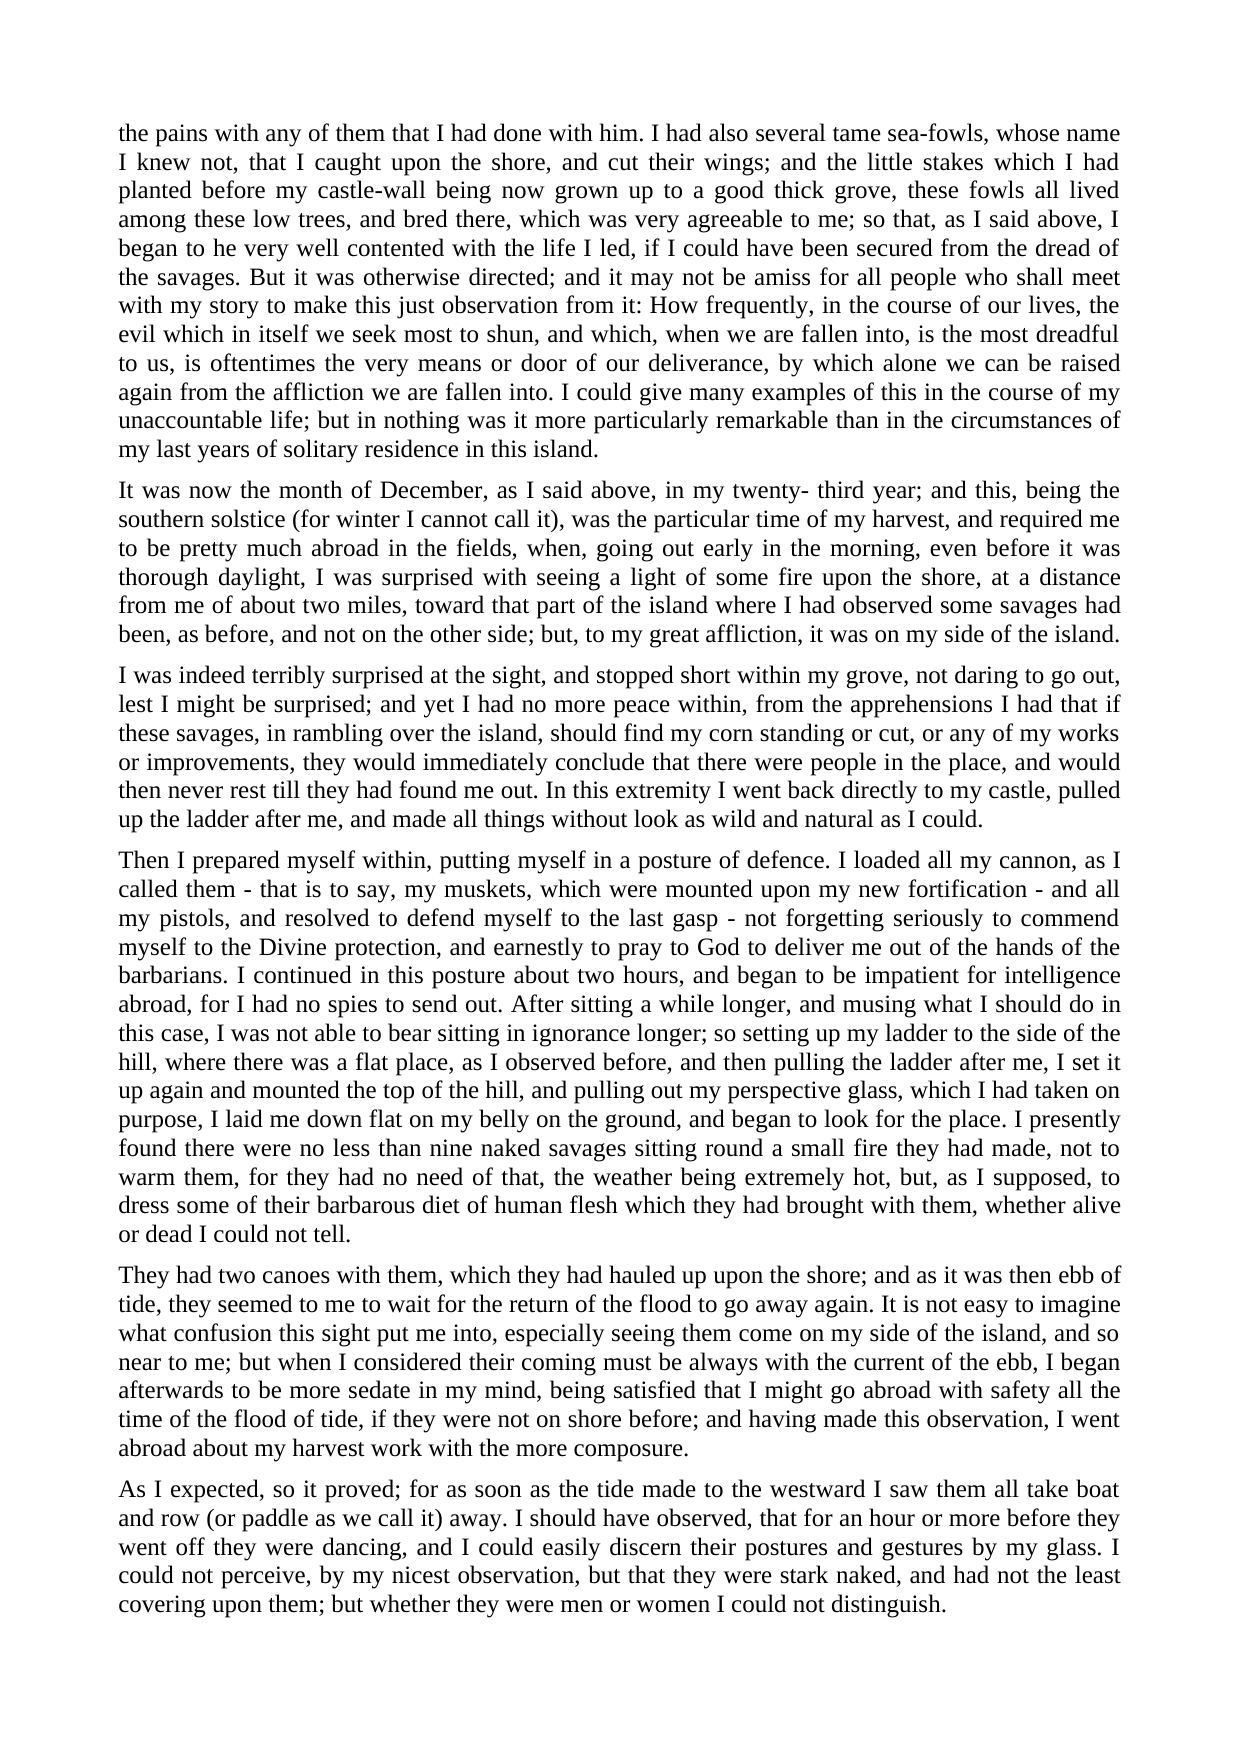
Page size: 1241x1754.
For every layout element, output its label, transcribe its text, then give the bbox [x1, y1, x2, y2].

text Then I prepared myself within, putting myself in a posture of defence. I loaded all my cannon, as I called them - that is to say, my muskets, which were mounted upon my new fortification - and all my pistols, and resolved to defend myself to the last gasp - not forgetting seriously to commend myself to the Divine protection, and earnestly to pray to God to deliver me out of the hands of the barbarians. I continued in this posture about two hours, and began to be impatient for intelligence abroad, for I had no spies to send out. After sitting a while longer, and musing what I should do in this case, I was not able to bear sitting in ignorance longer; so setting up my ladder to the side of the hill, where there was a flat place, as I observed before, and then pulling the ladder after me, I set it up again and mounted the top of the hill, and pulling out my perspective glass, which I had taken on purpose, I laid me down flat on my belly on the ground, and began to look for the place. I presently found there were no less than nine naked savages sitting round a small fire they had made, not to warm them, for they had no need of that, the weather being extremely hot, but, as I supposed, to dress some of their barbarous diet of human flesh which they had brought with them, whether alive or dead I could not tell. [118, 846, 1122, 1248]
text It was now the month of December, as I said above, in my twenty- third year; and this, being the southern solstice (for winter I cannot call it), was the particular time of my harvest, and required me to be pretty much abroad in the fields, when, going out early in the morning, even before it was thorough daylight, I was surprised with seeing a light of some fire upon the shore, at a distance from me of about two miles, toward that part of the island where I had observed some savages had been, as before, and not on the other side; but, to my great affliction, it was on my side of the island. [118, 476, 1122, 648]
text I was indeed terribly surprised at the sight, and stopped short within my grove, not daring to go out, lest I might be surprised; and yet I had no more peace within, from the apprehensions I had that if these savages, in rambling over the island, should find my corn standing or cut, or any of my works or improvements, they would immediately conclude that there were people in the place, and would then never rest till they had found me out. In this extremity I went back directly to my castle, pulled up the ladder after me, and made all things without look as wild and natural as I could. [118, 661, 1122, 833]
text As I expected, so it proved; for as soon as the tide made to the westward I saw them all take boat and row (or paddle as we call it) away. I should have observed, that for an hour or more before they went off they were dancing, and I could easily discern their postures and gestures by my glass. I could not perceive, by my nicest observation, but that they were stark naked, and had not the least covering upon them; but whether they were men or women I could not distinguish. [118, 1474, 1122, 1618]
text They had two canoes with them, which they had hauled up upon the shore; and as it was then ebb of tide, they seemed to me to wait for the return of the flood to go away again. It is not easy to imagine what confusion this sight put me into, especially seeing them come on my side of the island, and so near to me; but when I considered their coming must be always with the current of the ebb, I began afterwards to be more sedate in my mind, being satisfied that I might go abroad with safety all the time of the flood of tide, if they were not on shore before; and having made this observation, I went abroad about my harvest work with the more composure. [118, 1261, 1122, 1462]
text the pains with any of them that I had done with him. I had also several tame sea-fowls, whose name I knew not, that I caught upon the shore, and cut their wings; and the little stakes which I had planted before my castle-wall being now grown up to a good thick grove, these fowls all lived among these low trees, and bred there, which was very agreeable to me; so that, as I said above, I began to he very well contented with the life I led, if I could have been secured from the dread of the savages. But it was otherwise directed; and it may not be amiss for all people who shall meet with my story to make this just observation from it: How frequently, in the course of our lives, the evil which in itself we seek most to shun, and which, when we are fallen into, is the most dreadful to us, is oftentimes the very means or door of our deliverance, by which alone we can be raised again from the affliction we are fallen into. I could give many examples of this in the course of my unaccountable life; but in nothing was it more particularly remarkable than in the circumstances of my last years of solitary residence in this island. [118, 118, 1122, 463]
